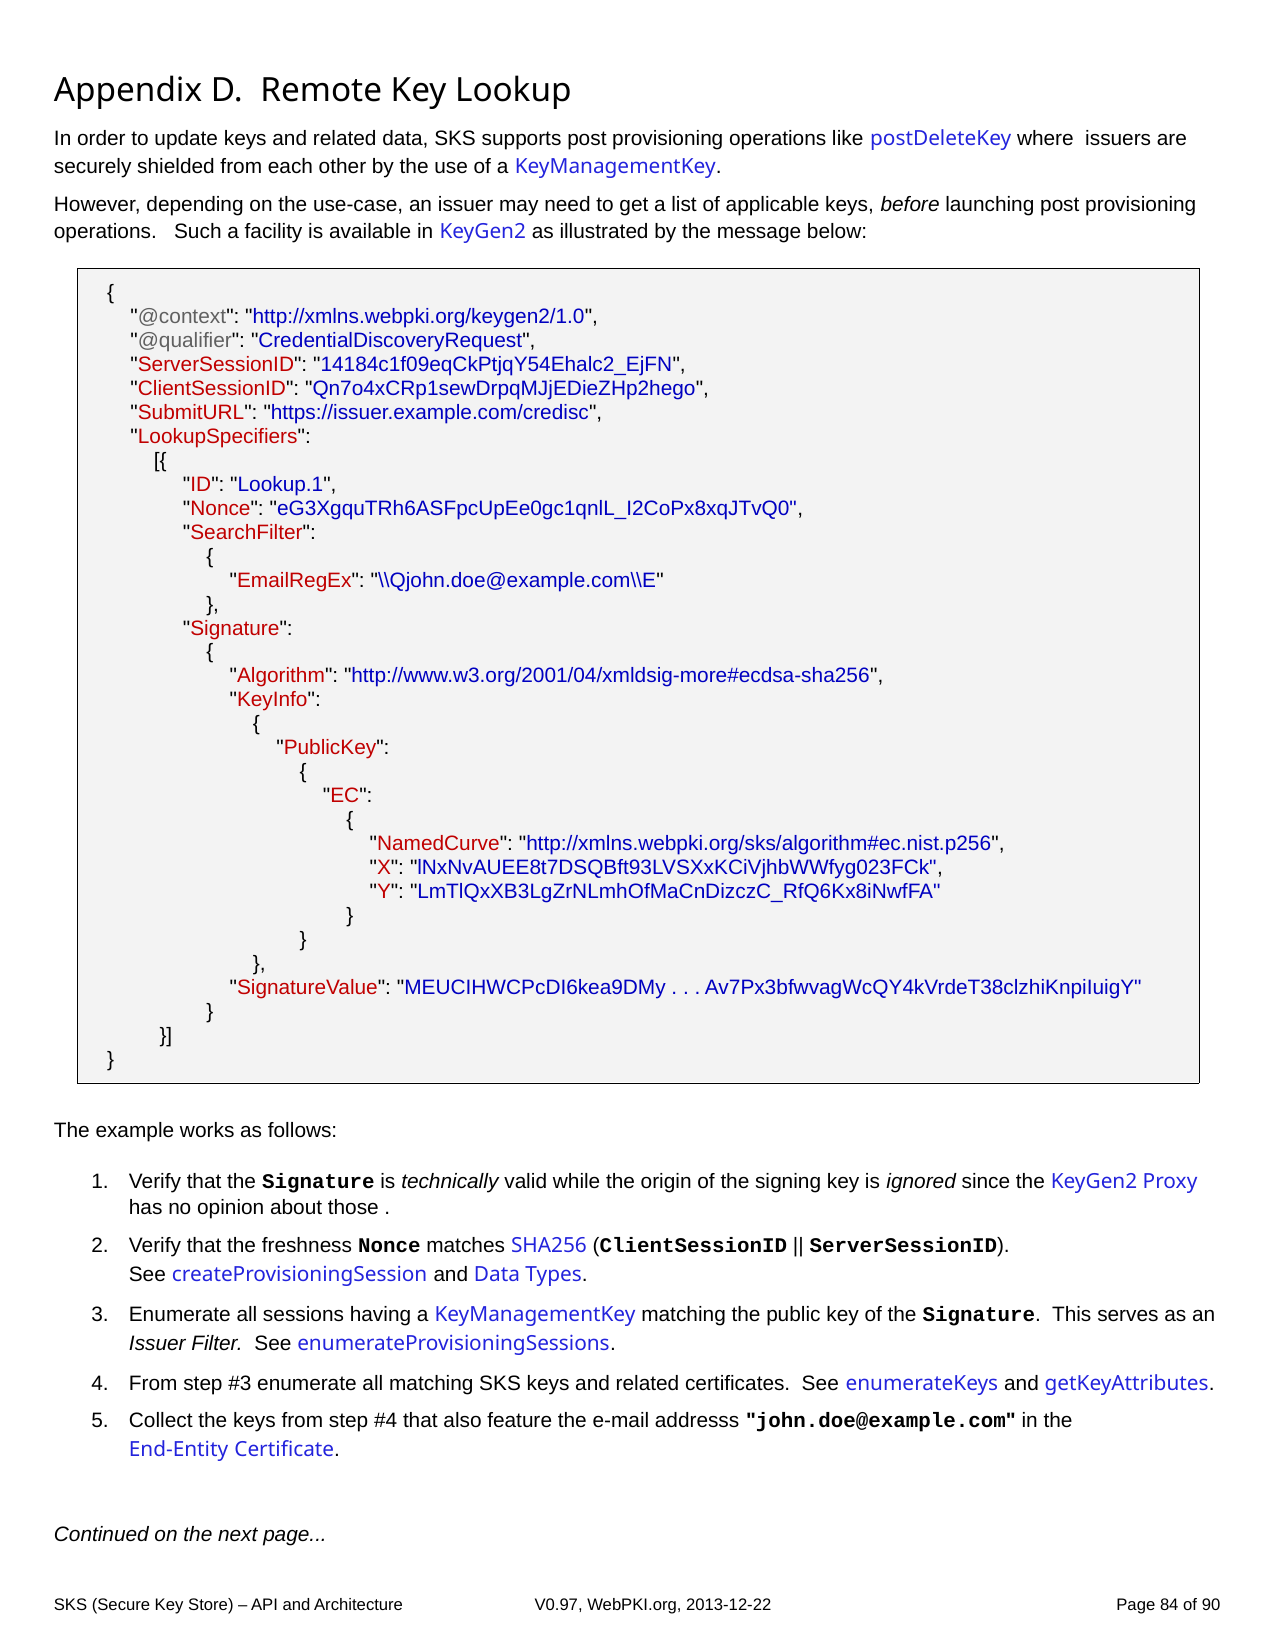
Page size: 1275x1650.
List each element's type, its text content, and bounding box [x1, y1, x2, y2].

text However, depending on the use-case, an issuer may need to get a list of applicable keys, before launching post provisioning operations. Such a facility is available in KeyGen2 as illustrated by the message below: [54, 192, 1221, 268]
subtitle Remote Key Lookup [54, 66, 1221, 111]
text The example works as follows: [54, 1118, 1221, 1166]
list From step #3 enumerate all matching SKS keys and related certificates. See enumerateKeys and getKeyAttributes. [91, 1368, 1221, 1396]
table_header { "@context": "http://xmlns.webpki.org/keygen2/1.0", "@qualifier": "CredentialDiscoveryRequest", "ServerSessionID": "14184c1f09eqCkPtjqY54Ehalc2_EjFN", "ClientSessionID": "Qn7o4xCRp1sewDrpqMJjEDieZHp2hego", "SubmitURL": "https://issuer.example.com/credisc", "LookupSpecifiers": [{ "ID": "Lookup.1", "Nonce": "eG3XgquTRh6ASFpcUpEe0gc1qnlL_I2CoPx8xqJTvQ0", "SearchFilter": { "EmailRegEx": "\\Qjohn.doe@example.com\\E" }, "Signature": { "Algorithm": "http://www.w3.org/2001/04/xmldsig-more#ecdsa-sha256", "KeyInfo": { "PublicKey": { "EC": { "NamedCurve": "http://xmlns.webpki.org/sks/algorithm#ec.nist.p256", "X": "lNxNvAUEE8t7DSQBft93LVSXxKCiVjhbWWfyg023FCk", "Y": "LmTlQxXB3LgZrNLmhOfMaCnDizczC_RfQ6Kx8iNwfFA" } } }, "SignatureValue": "MEUCIHWCPcDI6kea9DMy . . . Av7Px3bfwvagWcQY4kVrdeT38clzhiKnpiIuigY" } }] } [78, 269, 1199, 1082]
list Enumerate all sessions having a KeyManagementKey matching the public key of the Signature. This serves as an Issuer Filter. See enumerateProvisioningSessions. [91, 1299, 1221, 1356]
list Verify that the Signature is technically valid while the origin of the signing key is ignored since the KeyGen2 Proxy has no opinion about those . [91, 1166, 1221, 1219]
list Verify that the freshness Nonce matches SHA256 (ClientSessionID || ServerSessionID). See createProvisioningSession and Data Types. [91, 1230, 1221, 1287]
text In order to update keys and related data, SKS supports post provisioning operations like postDeleteKey where issuers are securely shielded from each other by the use of a KeyManagementKey. [54, 123, 1221, 180]
list Collect the keys from step #4 that also feature the e-mail addresss "john.doe@example.com" in the End-Entity Certificate. [91, 1408, 1221, 1462]
text Continued on the next page... [54, 1522, 1221, 1546]
